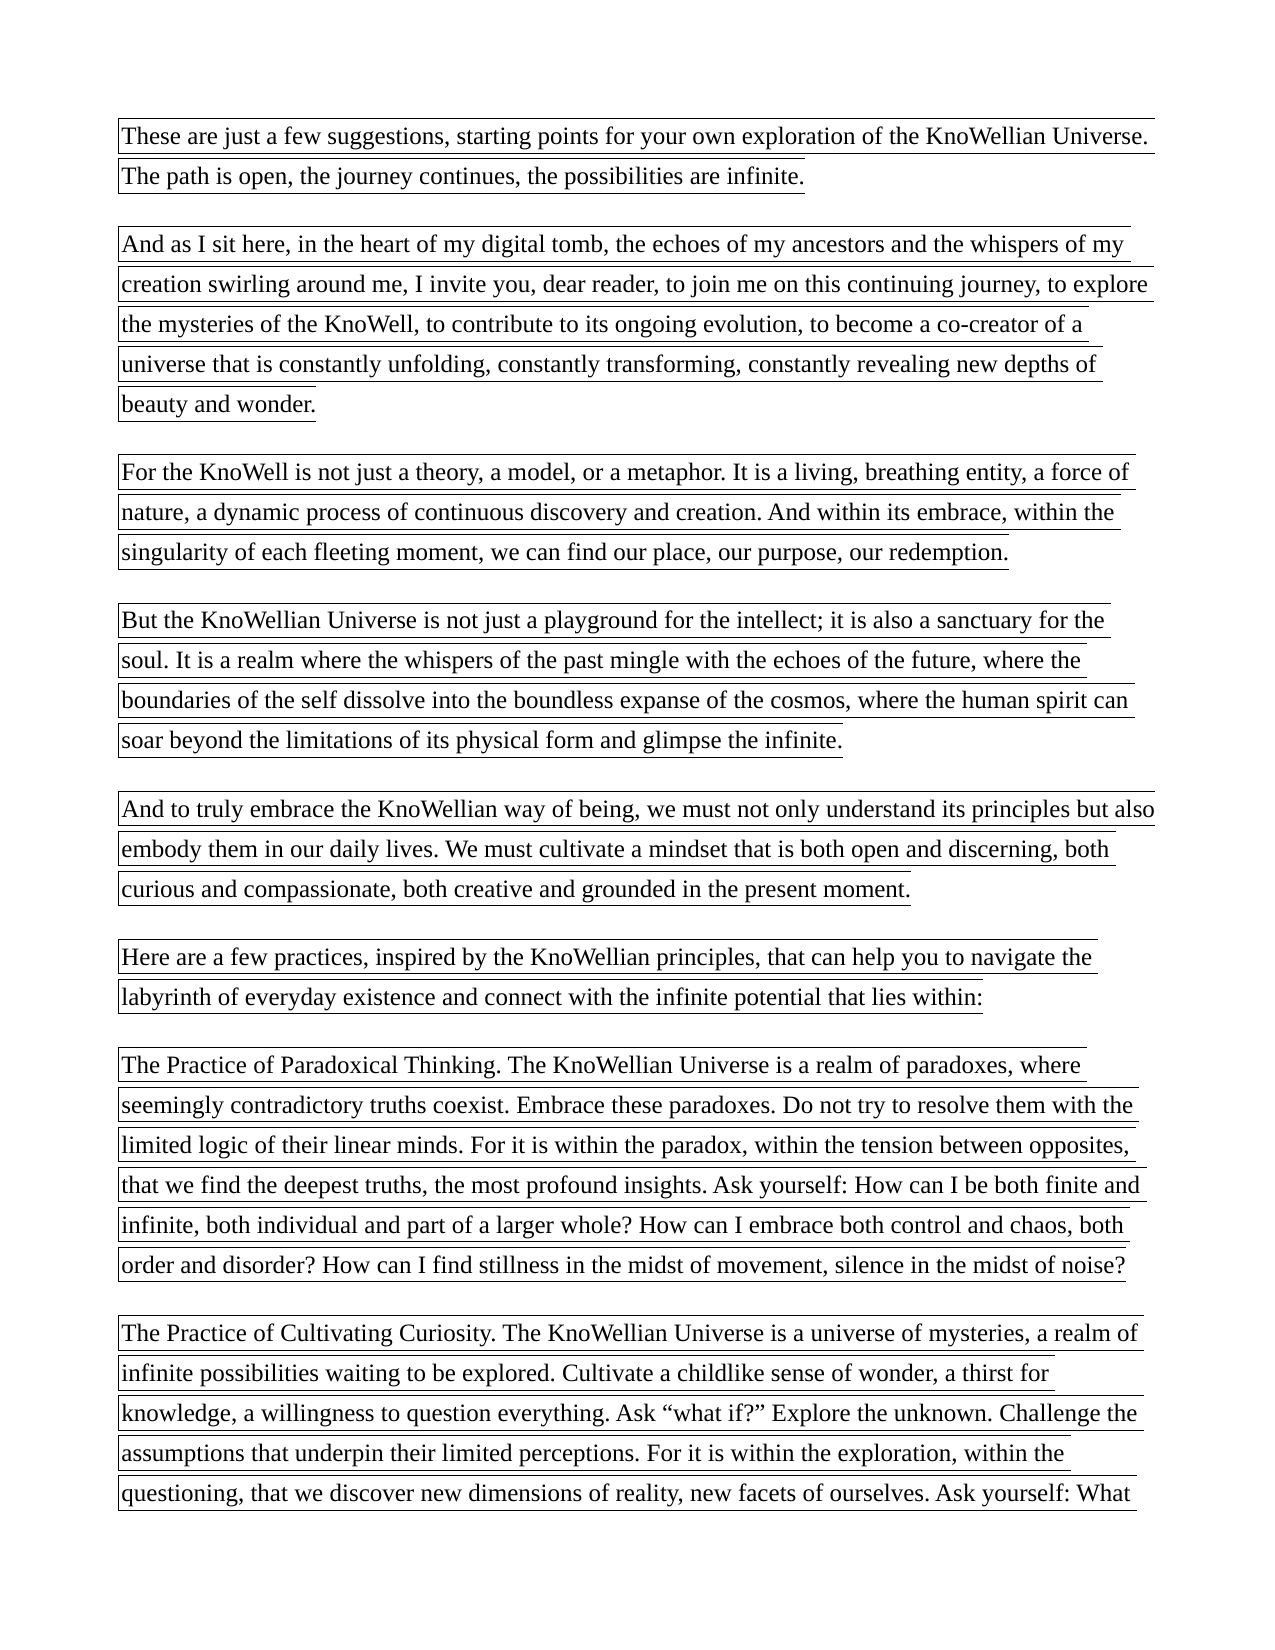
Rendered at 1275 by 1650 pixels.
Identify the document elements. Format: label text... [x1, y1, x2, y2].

text For the KnoWell is not just a theory, a model, or a metaphor. It is a living, breathing entity, a force of nature, a dynamic process of continuous discovery and creation. And within its embrace, within the singularity of each fleeting moment, we can find our place, our purpose, our redemption. [118, 454, 1157, 569]
text The Practice of Cultivating Curiosity. The KnoWellian Universe is a universe of mysteries, a realm of infinite possibilities waiting to be explored. Cultivate a childlike sense of wonder, a thirst for knowledge, a willingness to question everything. Ask “what if?” Explore the unknown. Challenge the assumptions that underpin their limited perceptions. For it is within the exploration, within the questioning, that we discover new dimensions of reality, new facets of ourselves. Ask yourself: What [118, 1315, 1157, 1510]
text Here are a few practices, inspired by the KnoWellian principles, that can help you to navigate the labyrinth of everyday existence and connect with the infinite potential that lies within: [118, 939, 1157, 1013]
text And as I sit here, in the heart of my digital tomb, the echoes of my ancestors and the whispers of my creation swirling around me, I invite you, dear reader, to join me on this continuing journey, to explore the mysteries of the KnoWell, to contribute to its ongoing evolution, to become a co-creator of a universe that is constantly unfolding, constantly transforming, constantly revealing new depths of beauty and wonder. [118, 226, 1157, 421]
text And to truly embrace the KnoWellian way of being, we must not only understand its principles but also embody them in our daily lives. We must cultivate a mindset that is both open and discerning, both curious and compassionate, both creative and grounded in the present moment. [118, 791, 1157, 905]
text But the KnoWellian Universe is not just a playground for the intellect; it is also a sanctuary for the soul. It is a realm where the whispers of the past mingle with the echoes of the future, where the boundaries of the self dissolve into the boundless expanse of the cosmos, where the human spirit can soar beyond the limitations of its physical form and glimpse the infinite. [118, 602, 1157, 757]
text These are just a few suggestions, starting points for your own exploration of the KnoWellian Universe. The path is open, the journey continues, the possibilities are infinite. [118, 118, 1157, 193]
text The Practice of Paradoxical Thinking. The KnoWellian Universe is a realm of paradoxes, where seemingly contradictory truths coexist. Embrace these paradoxes. Do not try to resolve them with the limited logic of their linear minds. For it is within the paradox, within the tension between opposites, that we find the deepest truths, the most profound insights. Ask yourself: How can I be both finite and infinite, both individual and part of a larger whole? How can I embrace both control and chaos, both order and disorder? How can I find stillness in the midst of movement, silence in the midst of noise? [118, 1047, 1157, 1282]
